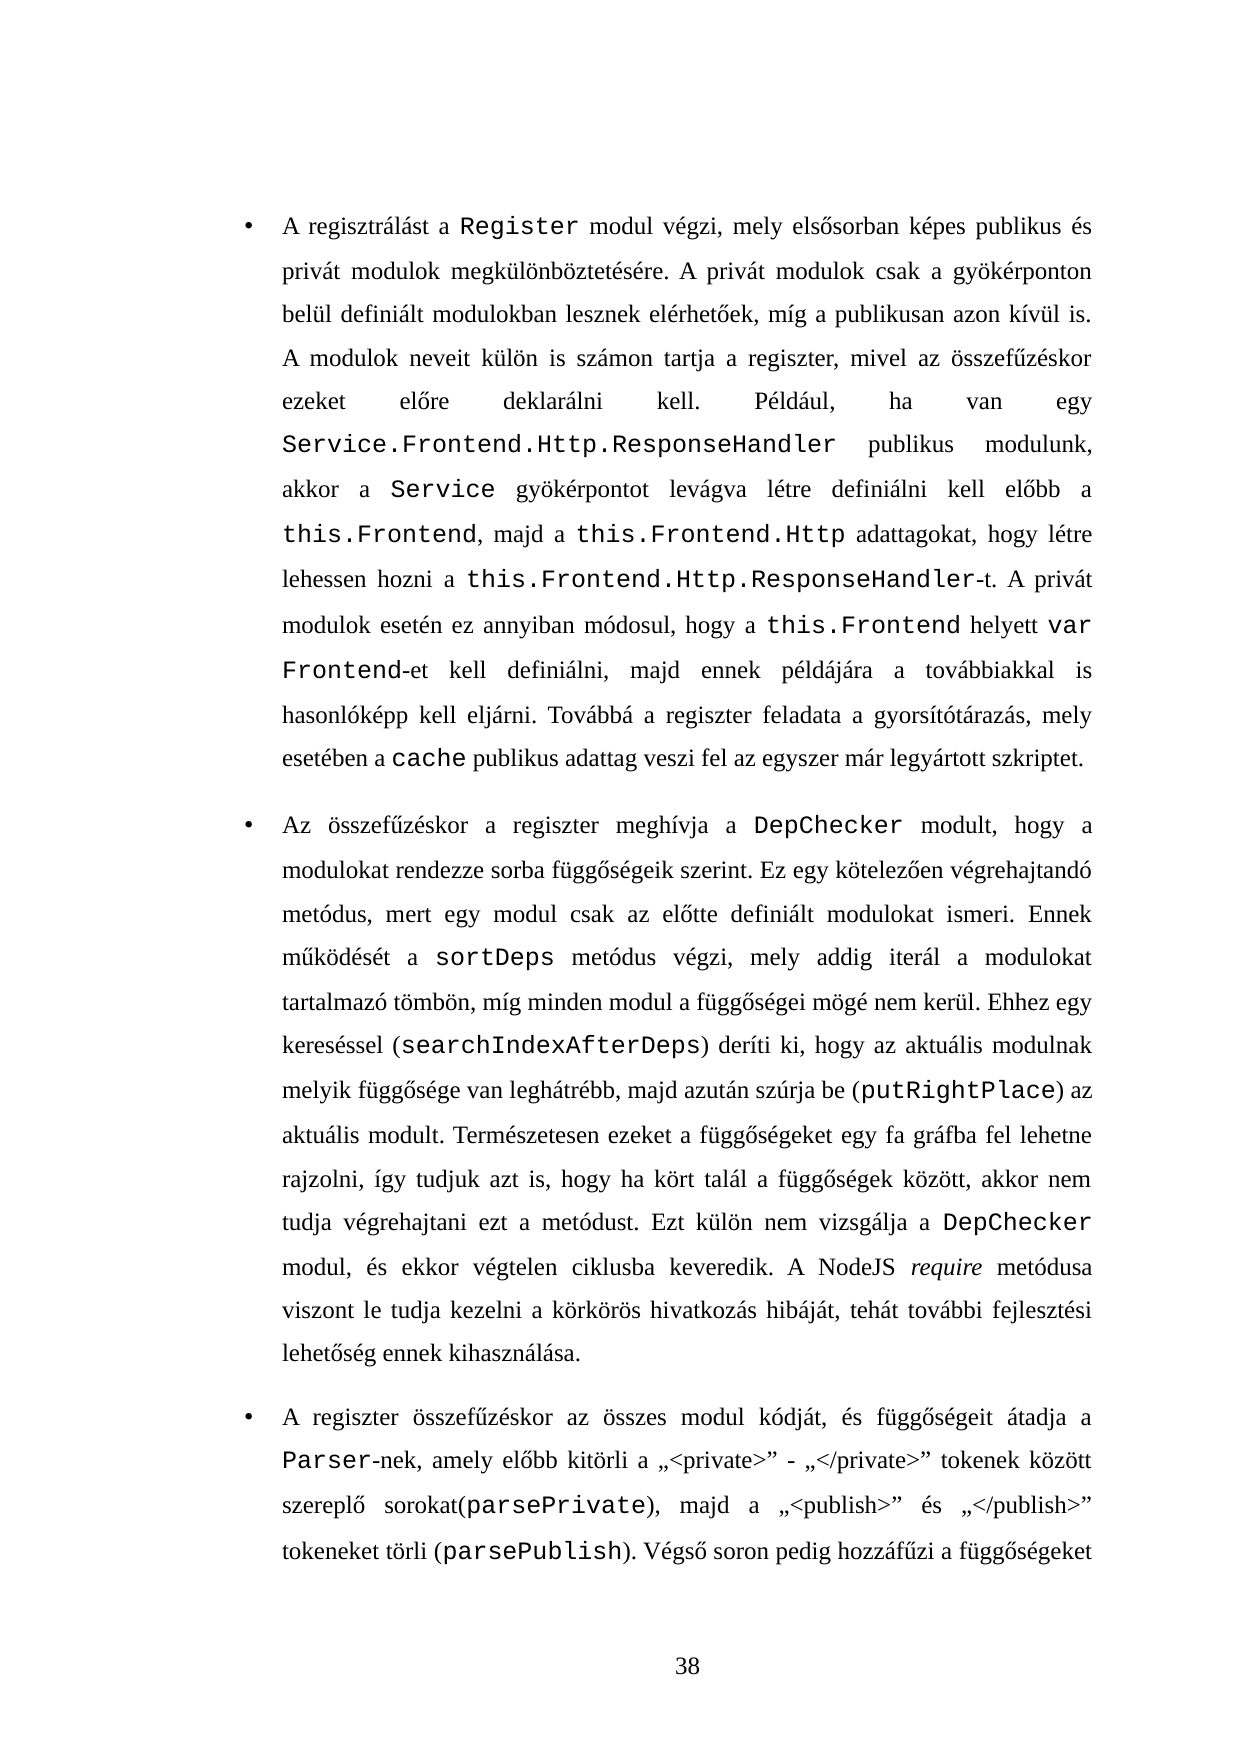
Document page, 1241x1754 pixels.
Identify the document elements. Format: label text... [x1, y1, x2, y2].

list A regisztrálást a Register modul végzi, mely elsősorban képes publikus és privát modulok megkülönböztetésére. A privát modulok csak a gyökérponton belül definiált modulokban lesznek elérhetőek, míg a publikusan azon kívül is. A modulok neveit külön is számon tartja a regiszter, mivel az összefűzéskor ezeket előre deklarálni kell. Például, ha van egy Service.Frontend.Http.ResponseHandler publikus modulunk, akkor a Service gyökérpontot levágva létre definiálni kell előbb a this.Frontend, majd a this.Frontend.Http adattagokat, hogy létre lehessen hozni a this.Frontend.Http.ResponseHandler-t. A privát modulok esetén ez annyiban módosul, hogy a this.Frontend helyett var Frontend-et kell definiálni, majd ennek példájára a továbbiakkal is hasonlóképp kell eljárni. Továbbá a regiszter feladata a gyorsítótárazás, mely esetében a cache publikus adattag veszi fel az egyszer már legyártott szkriptet. [244, 211, 1092, 774]
list Az összefűzéskor a regiszter meghívja a DepChecker modult, hogy a modulokat rendezze sorba függőségeik szerint. Ez egy kötelezően végrehajtandó metódus, mert egy modul csak az előtte definiált modulokat ismeri. Ennek működését a sortDeps metódus végzi, mely addig iterál a modulokat tartalmazó tömbön, míg minden modul a függőségei mögé nem kerül. Ehhez egy kereséssel (searchIndexAfterDeps) deríti ki, hogy az aktuális modulnak melyik függősége van leghátrébb, majd azután szúrja be (putRightPlace) az aktuális modult. Természetesen ezeket a függőségeket egy fa gráfba fel lehetne rajzolni, így tudjuk azt is, hogy ha kört talál a függőségek között, akkor nem tudja végrehajtani ezt a metódust. Ezt külön nem vizsgálja a DepChecker modul, és ekkor végtelen ciklusba keveredik. A NodeJS require metódusa viszont le tudja kezelni a körkörös hivatkozás hibáját, tehát további fejlesztési lehetőség ennek kihasználása. [244, 810, 1092, 1367]
list A regiszter összefűzéskor az összes modul kódját, és függőségeit átadja a Parser-nek, amely előbb kitörli a „<private>” - „</private>” tokenek között szereplő sorokat(parsePrivate), majd a „<publish>” és „</publish>” tokeneket törli (parsePublish). Végső soron pedig hozzáfűzi a függőségeket [244, 1402, 1092, 1567]
